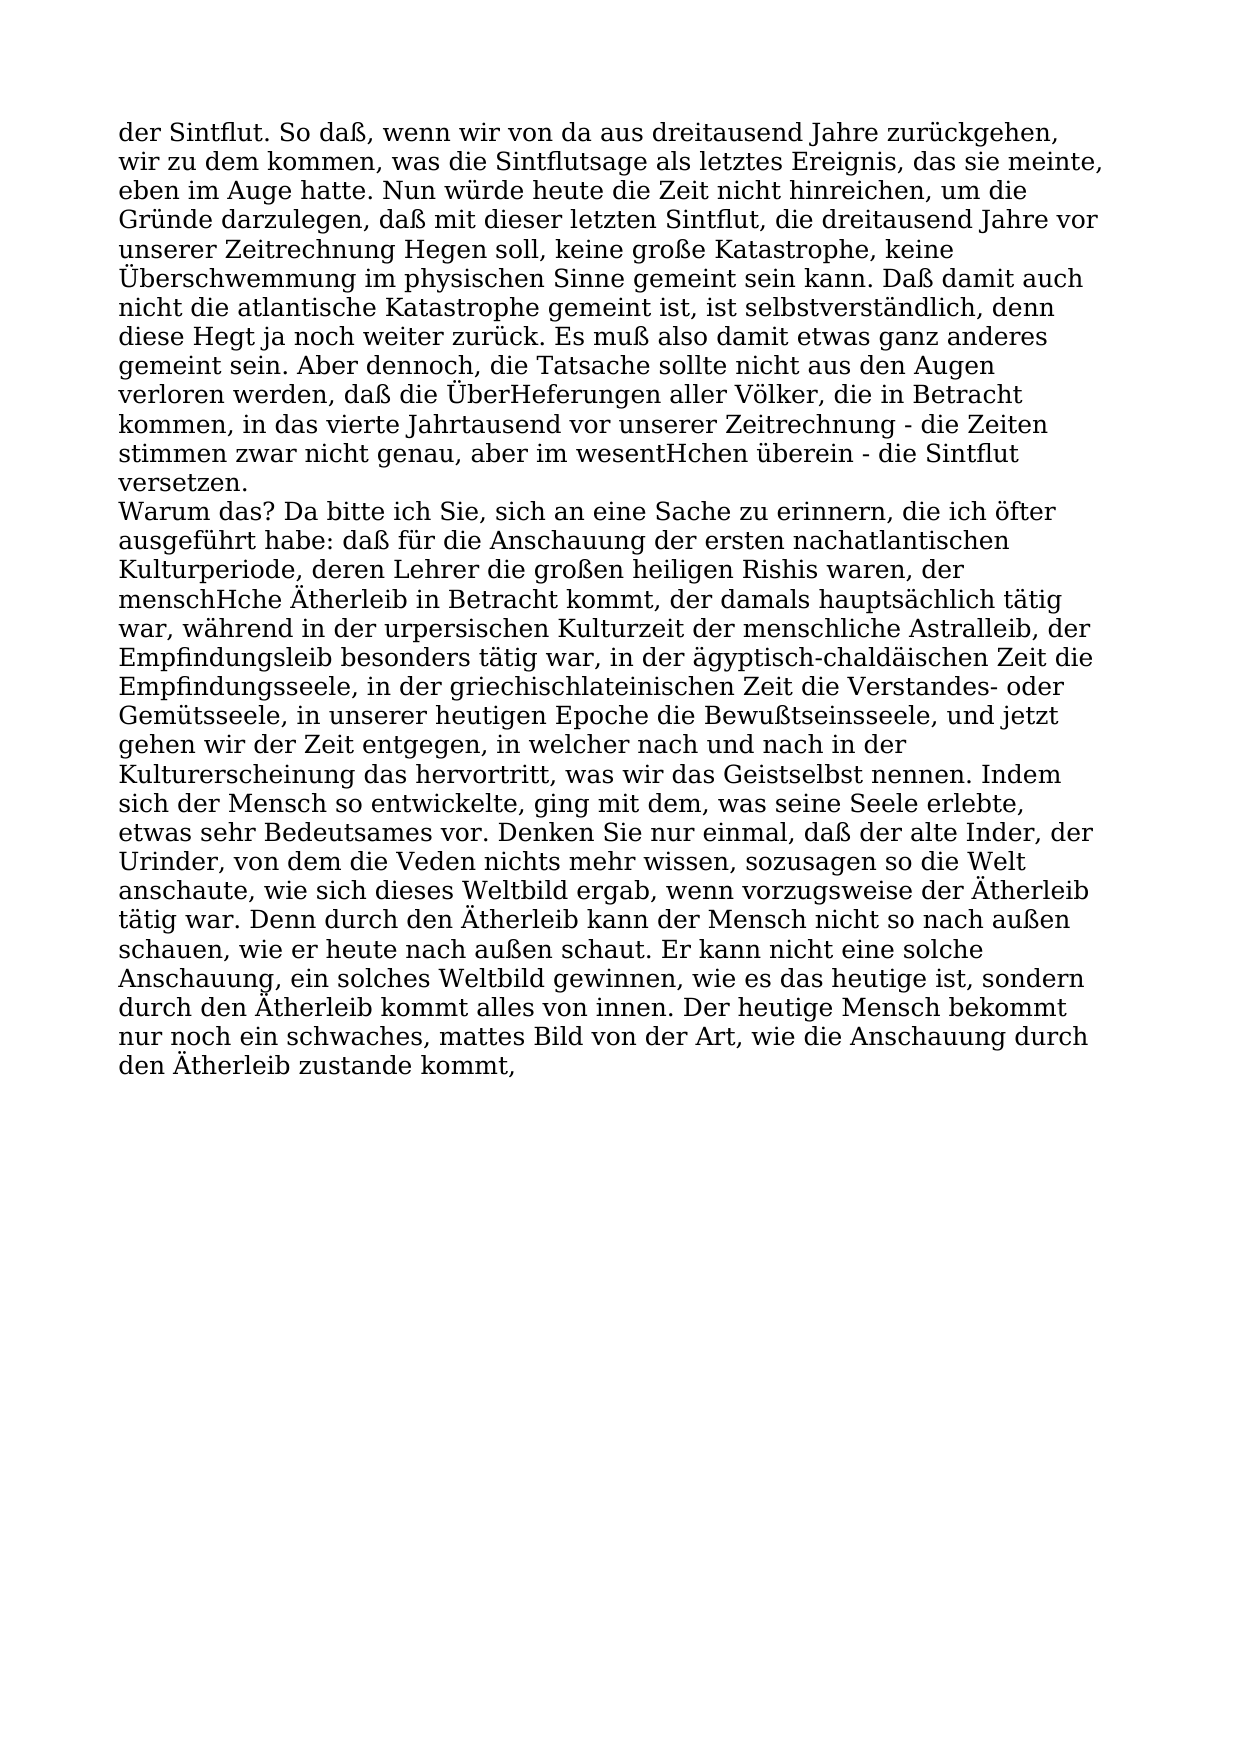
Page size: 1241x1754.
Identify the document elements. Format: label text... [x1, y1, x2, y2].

text Überschwemmung im physischen Sinne gemeint sein kann. Daß damit auch [118, 264, 1122, 293]
text der Sintflut. So daß, wenn wir von da aus dreitausend Jahre zurückgehen, [118, 118, 1122, 147]
text Gründe darzulegen, daß mit dieser letzten Sintflut, die dreitausend Jahre vor [118, 206, 1122, 235]
text anschaute, wie sich dieses Weltbild ergab, wenn vorzugsweise der Ätherleib [118, 876, 1122, 906]
text versetzen. [118, 468, 1122, 497]
text nicht die atlantische Katastrophe gemeint ist, ist selbstverständlich, denn [118, 293, 1122, 322]
text Empfindungsleib besonders tätig war, in der ägyptisch-chaldäischen Zeit die [118, 643, 1122, 672]
text eben im Auge hatte. Nun würde heute die Zeit nicht hinreichen, um die [118, 176, 1122, 206]
text Anschauung, ein solches Weltbild gewinnen, wie es das heutige ist, sondern [118, 964, 1122, 993]
text kommen, in das vierte Jahrtausend vor unserer Zeitrechnung - die Zeiten [118, 410, 1122, 439]
text Warum das? Da bitte ich Sie, sich an eine Sache zu erinnern, die ich öfter [118, 497, 1122, 526]
text verloren werden, daß die ÜberHeferungen aller Völker, die in Betracht [118, 381, 1122, 410]
text gemeint sein. Aber dennoch, die Tatsache sollte nicht aus den Augen [118, 351, 1122, 381]
text wir zu dem kommen, was die Sintflutsage als letztes Ereignis, das sie meinte, [118, 147, 1122, 176]
text diese Hegt ja noch weiter zurück. Es muß also damit etwas ganz anderes [118, 322, 1122, 351]
text stimmen zwar nicht genau, aber im wesentHchen überein - die Sintflut [118, 439, 1122, 468]
text sich der Mensch so entwickelte, ging mit dem, was seine Seele erlebte, [118, 789, 1122, 818]
text Gemütsseele, in unserer heutigen Epoche die Bewußtseinsseele, und jetzt [118, 701, 1122, 731]
text menschHche Ätherleib in Betracht kommt, der damals hauptsächlich tätig [118, 585, 1122, 614]
text den Ätherleib zustande kommt, [118, 1051, 1122, 1081]
text ausgeführt habe: daß für die Anschauung der ersten nachatlantischen [118, 526, 1122, 556]
text durch den Ätherleib kommt alles von innen. Der heutige Mensch bekommt [118, 993, 1122, 1022]
text tätig war. Denn durch den Ätherleib kann der Mensch nicht so nach außen [118, 906, 1122, 935]
text Kulturerscheinung das hervortritt, was wir das Geistselbst nennen. Indem [118, 760, 1122, 789]
text war, während in der urpersischen Kulturzeit der menschliche Astralleib, der [118, 614, 1122, 643]
text unserer Zeitrechnung Hegen soll, keine große Katastrophe, keine [118, 235, 1122, 264]
text Urinder, von dem die Veden nichts mehr wissen, sozusagen so die Welt [118, 847, 1122, 876]
text gehen wir der Zeit entgegen, in welcher nach und nach in der [118, 731, 1122, 760]
text etwas sehr Bedeutsames vor. Denken Sie nur einmal, daß der alte Inder, der [118, 818, 1122, 847]
text Kulturperiode, deren Lehrer die großen heiligen Rishis waren, der [118, 556, 1122, 585]
text nur noch ein schwaches, mattes Bild von der Art, wie die Anschauung durch [118, 1022, 1122, 1051]
text Empfindungsseele, in der griechischlateinischen Zeit die Verstandes- oder [118, 672, 1122, 701]
text schauen, wie er heute nach außen schaut. Er kann nicht eine solche [118, 935, 1122, 964]
